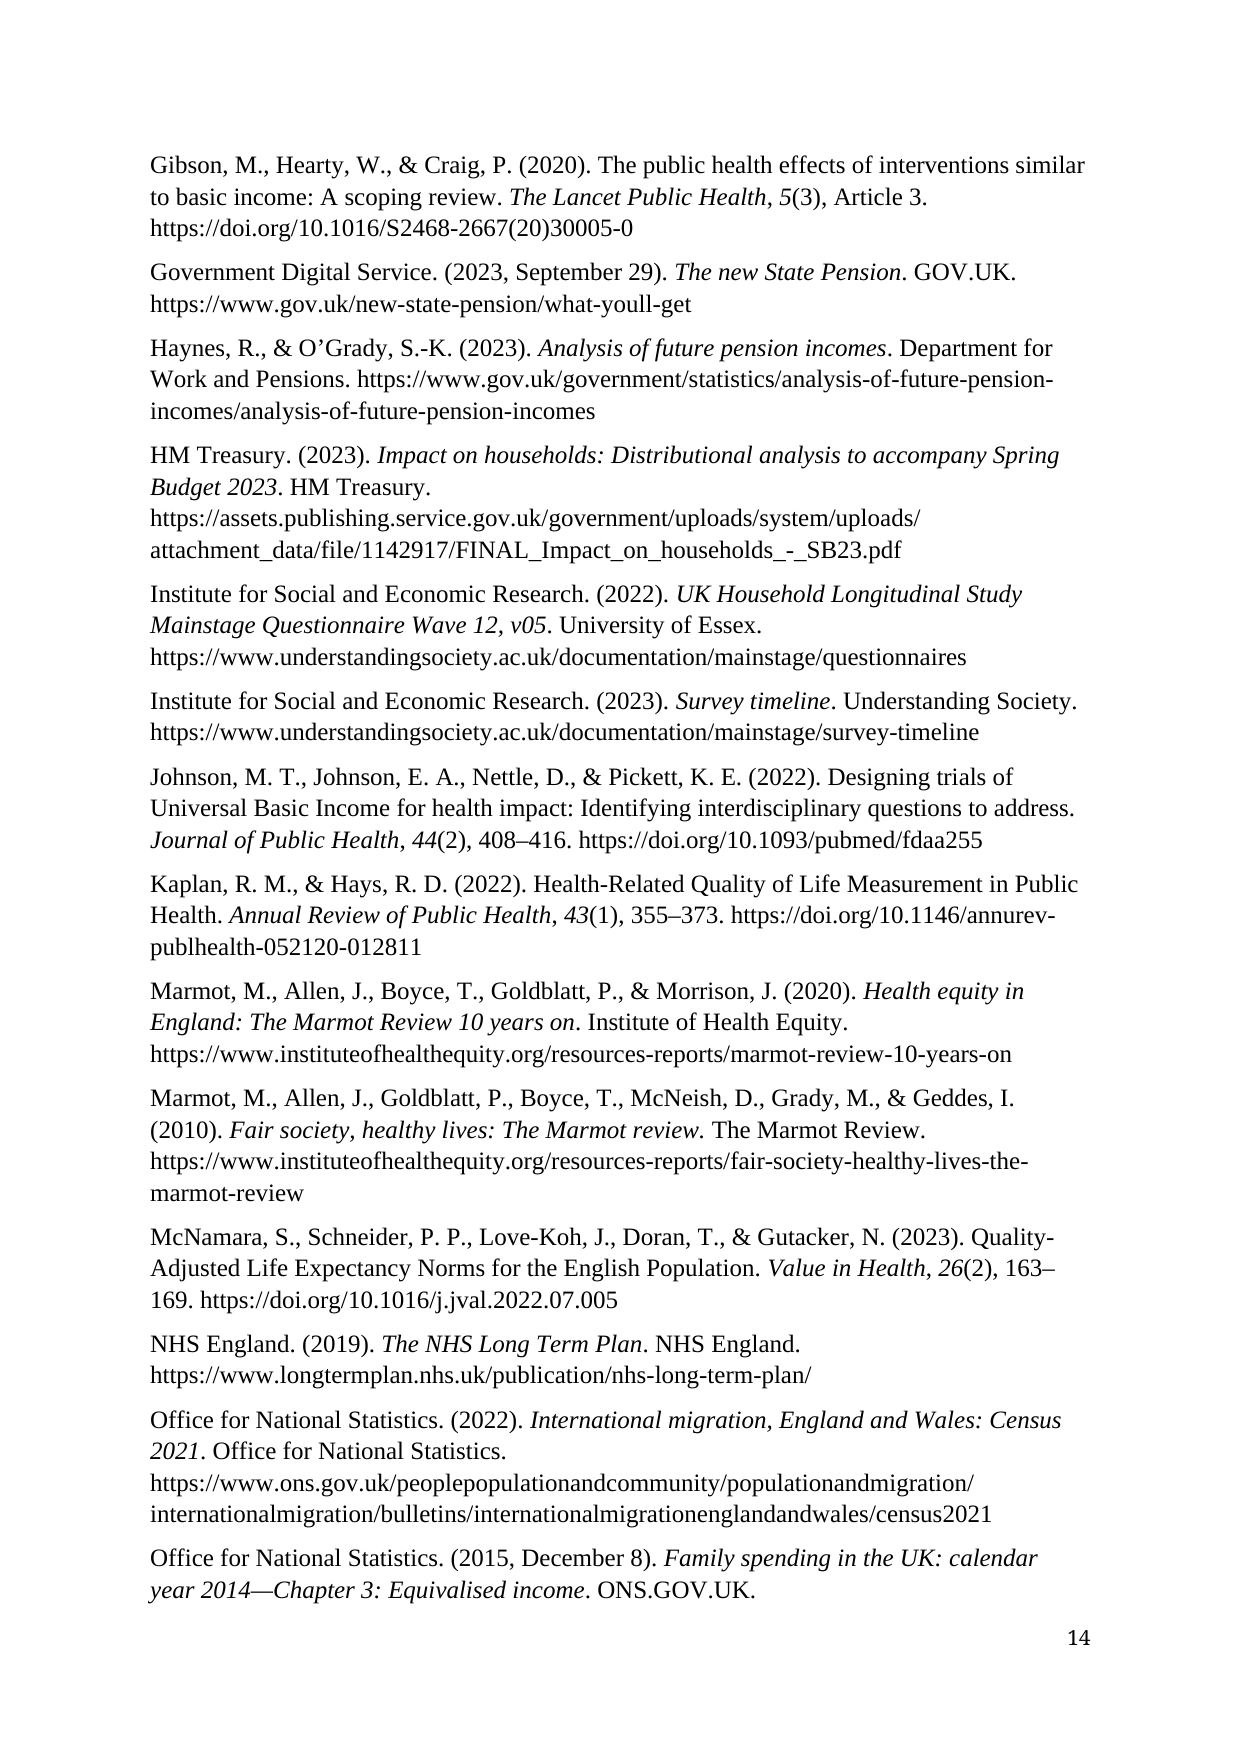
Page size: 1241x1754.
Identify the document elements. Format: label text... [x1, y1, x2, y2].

text Gibson, M., Hearty, W., & Craig, P. (2020). The public health effects of interventions similar to basic income: A scoping review. The Lancet Public Health, 5(3), Article 3. https://doi.org/10.1016/S2468-2667(20)30005-0 [150, 150, 1090, 242]
text Institute for Social and Economic Research. (2022). UK Household Longitudinal Study Mainstage Questionnaire Wave 12, v05. University of Essex. https://www.understandingsociety.ac.uk/documentation/mainstage/questionnaires [150, 579, 1090, 671]
text Haynes, R., & O’Grady, S.-K. (2023). Analysis of future pension incomes. Department for Work and Pensions. https://www.gov.uk/government/statistics/analysis-of-future-pension-incomes/analysis-of-future-pension-incomes [150, 333, 1090, 425]
text Office for National Statistics. (2022). International migration, England and Wales: Census 2021. Office for National Statistics. https://www.ons.gov.uk/peoplepopulationandcommunity/populationandmigration/internationalmigration/bulletins/internationalmigrationenglandandwales/census2021 [150, 1405, 1090, 1528]
text NHS England. (2019). The NHS Long Term Plan. NHS England. https://www.longtermplan.nhs.uk/publication/nhs-long-term-plan/ [150, 1329, 1090, 1389]
text Government Digital Service. (2023, September 29). The new State Pension. GOV.UK. https://www.gov.uk/new-state-pension/what-youll-get [150, 257, 1090, 317]
text HM Treasury. (2023). Impact on households: Distributional analysis to accompany Spring Budget 2023. HM Treasury. https://assets.publishing.service.gov.uk/government/uploads/system/uploads/attachment_data/file/1142917/FINAL_Impact_on_households_-_SB23.pdf [150, 440, 1090, 563]
text Institute for Social and Economic Research. (2023). Survey timeline. Understanding Society. https://www.understandingsociety.ac.uk/documentation/mainstage/survey-timeline [150, 686, 1090, 746]
text Office for National Statistics. (2015, December 8). Family spending in the UK: calendar year 2014—Chapter 3: Equivalised income. ONS.GOV.UK. [150, 1543, 1090, 1604]
text Kaplan, R. M., & Hays, R. D. (2022). Health-Related Quality of Life Measurement in Public Health. Annual Review of Public Health, 43(1), 355–373. https://doi.org/10.1146/annurev-publhealth-052120-012811 [150, 869, 1090, 961]
text Marmot, M., Allen, J., Boyce, T., Goldblatt, P., & Morrison, J. (2020). Health equity in England: The Marmot Review 10 years on. Institute of Health Equity. https://www.instituteofhealthequity.org/resources-reports/marmot-review-10-years-on [150, 976, 1090, 1068]
text Johnson, M. T., Johnson, E. A., Nettle, D., & Pickett, K. E. (2022). Designing trials of Universal Basic Income for health impact: Identifying interdisciplinary questions to address. Journal of Public Health, 44(2), 408–416. https://doi.org/10.1093/pubmed/fdaa255 [150, 762, 1090, 853]
text Marmot, M., Allen, J., Goldblatt, P., Boyce, T., McNeish, D., Grady, M., & Geddes, I. (2010). Fair society, healthy lives: The Marmot review. The Marmot Review. https://www.instituteofhealthequity.org/resources-reports/fair-society-healthy-lives-the-marmot-review [150, 1083, 1090, 1207]
text McNamara, S., Schneider, P. P., Love-Koh, J., Doran, T., & Gutacker, N. (2023). Quality-Adjusted Life Expectancy Norms for the English Population. Value in Health, 26(2), 163–169. https://doi.org/10.1016/j.jval.2022.07.005 [150, 1222, 1090, 1314]
